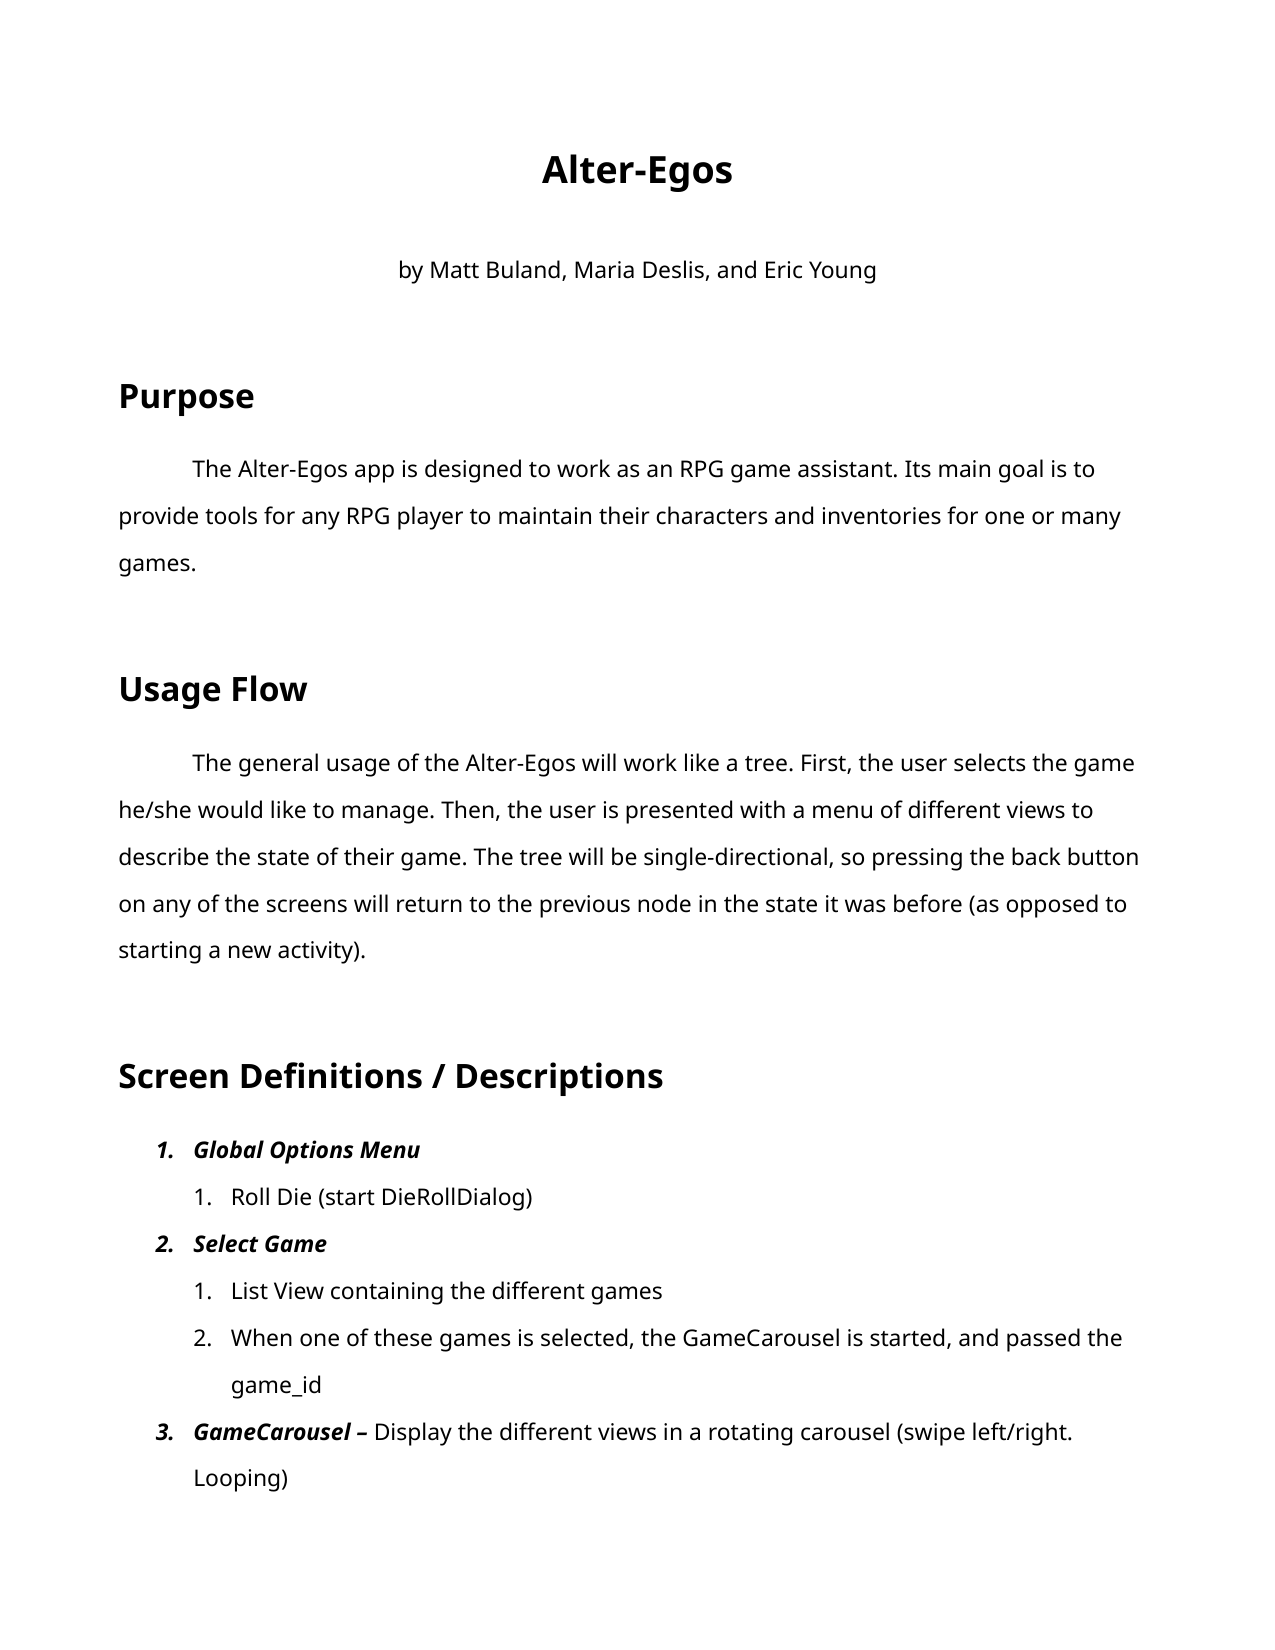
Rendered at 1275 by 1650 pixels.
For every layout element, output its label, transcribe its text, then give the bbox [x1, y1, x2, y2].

subtitle Screen Definitions / Descriptions [118, 1053, 1157, 1099]
list Global Options Menu [156, 1134, 1157, 1165]
list GameCarousel – Display the different views in a rotating carousel (swipe left/right. Looping) [156, 1415, 1157, 1493]
list When one of these games is selected, the GameCarousel is started, and passed the game_id [193, 1322, 1157, 1400]
subtitle Purpose [118, 372, 1157, 418]
text by Matt Buland, Maria Deslis, and Eric Young [118, 253, 1157, 285]
list Select Game [156, 1228, 1157, 1259]
list Roll Die (start DieRollDialog) [193, 1181, 1157, 1212]
text The Alter-Egos app is designed to work as an RPG game assistant. Its main goal is to provide tools for any RPG player to maintain their characters and inventories for one or many games. [118, 453, 1157, 578]
text The general usage of the Alter-Egos will work like a tree. First, the user selects the game he/she would like to manage. Then, the user is presented with a menu of different views to describe the state of their game. The tree will be single-directional, so pressing the back button on any of the screens will return to the previous node in the state it was before (as opposed to starting a new activity). [118, 747, 1157, 966]
list List View containing the different games [193, 1275, 1157, 1306]
title Alter-Egos [118, 143, 1157, 194]
subtitle Usage Flow [118, 666, 1157, 712]
